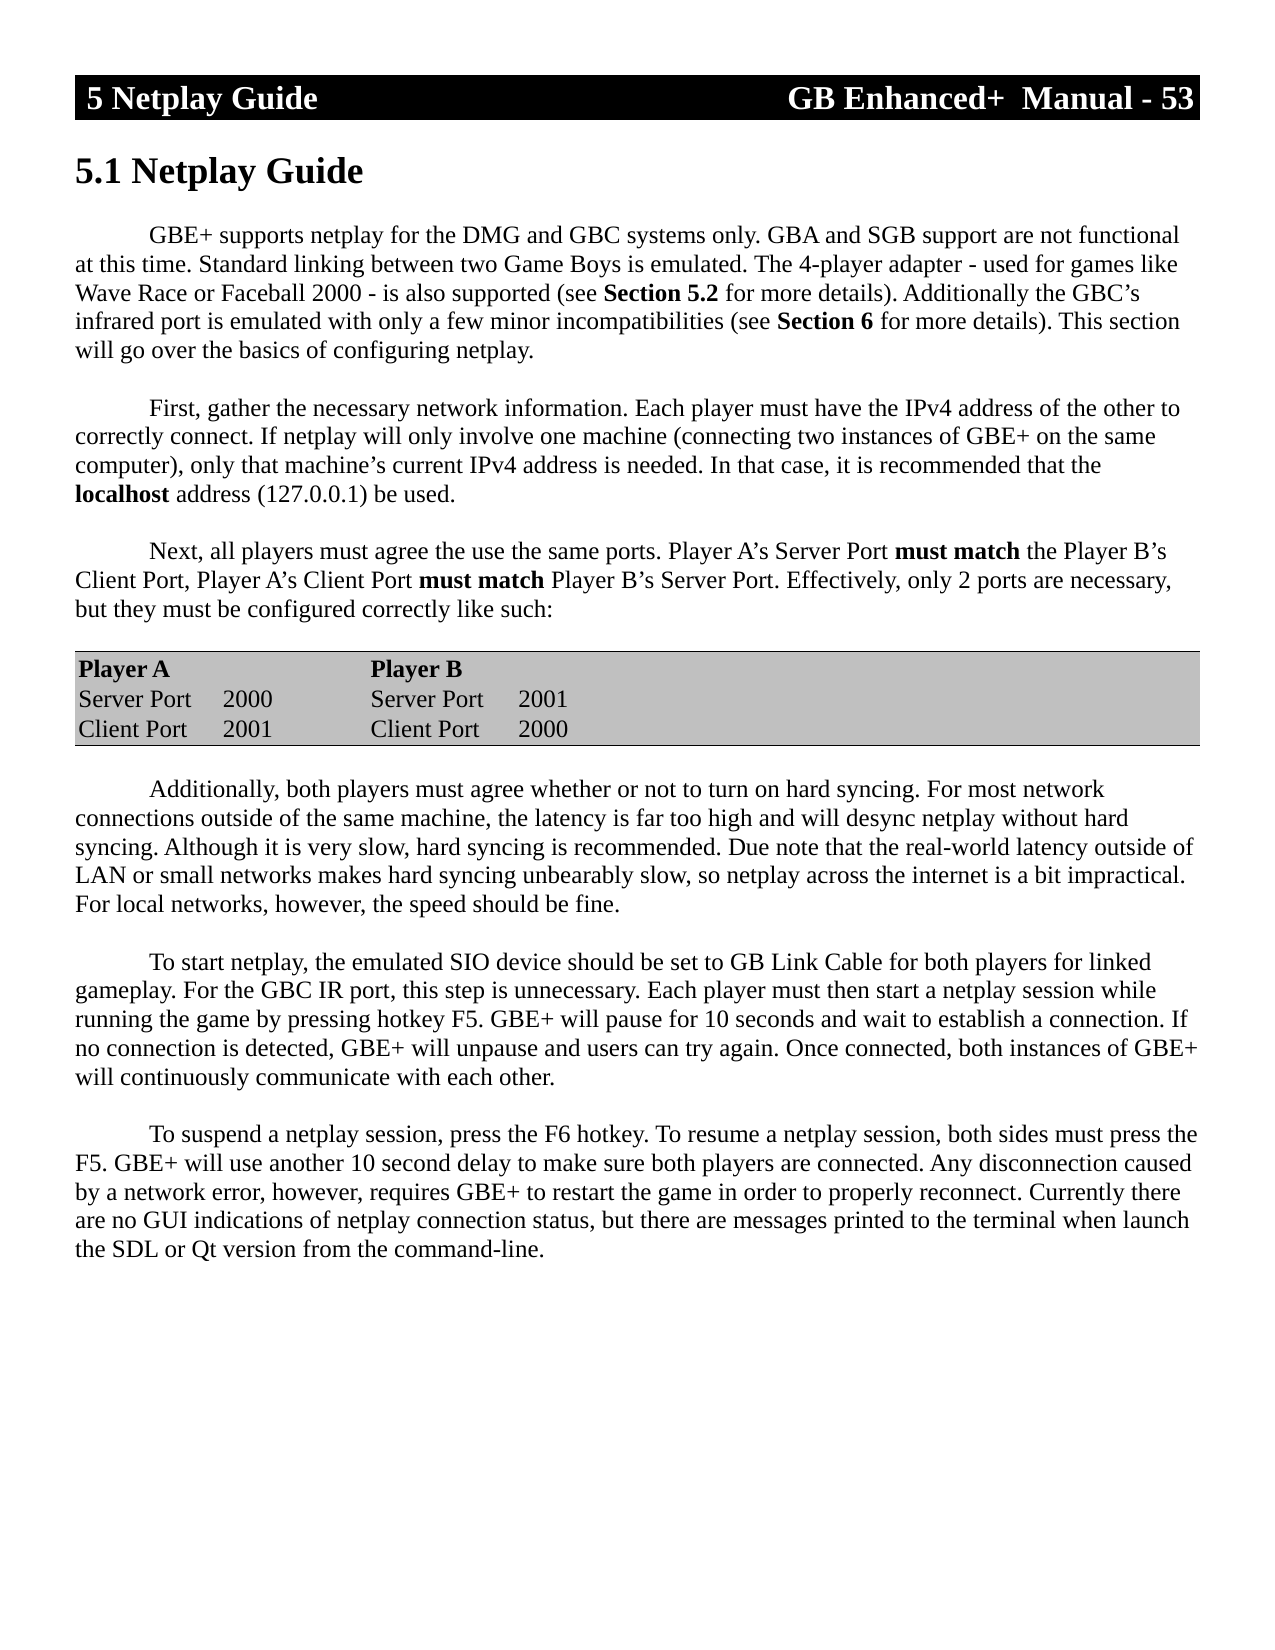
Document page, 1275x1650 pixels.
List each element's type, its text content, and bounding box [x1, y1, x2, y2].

text Next, all players must agree the use the same ports. Player A’s Server Port must match the Player B’s Client Port, Player A’s Client Port must match Player B’s Server Port. Effectively, only 2 ports are necessary, but they must be configured correctly like such: [75, 536, 1200, 623]
text First, gather the necessary network information. Each player must have the IPv4 address of the other to correctly connect. If netplay will only involve one machine (connecting two instances of GBE+ on the same computer), only that machine’s current IPv4 address is needed. In that case, it is recommended that the localhost address (127.0.0.1) be used. [75, 393, 1200, 508]
text To start netplay, the emulated SIO device should be set to GB Link Cable for both players for linked gameplay. For the GBC IR port, this step is unnecessary. Each player must then start a netplay session while running the game by pressing hotkey F5. GBE+ will pause for 10 seconds and wait to establish a connection. If no connection is detected, GBE+ will unpause and users can try again. Once connected, both instances of GBE+ will continuously communicate with each other. [75, 947, 1200, 1091]
text Client Port 2001 Client Port 2000 [75, 711, 1200, 745]
text Player A Player B [75, 652, 1200, 681]
text GBE+ supports netplay for the DMG and GBC systems only. GBA and SGB support are not functional at this time. Standard linking between two Game Boys is emulated. The 4-player adapter - used for games like Wave Race or Faceball 2000 - is also supported (see Section 5.2 for more details). Additionally the GBC’s infrared port is emulated with only a few minor incompatibilities (see Section 6 for more details). This section will go over the basics of configuring netplay. [75, 220, 1200, 364]
text 5 Netplay Guide GB Enhanced+ Manual - 53 [75, 75, 1200, 119]
text To suspend a netplay session, press the F6 hotkey. To resume a netplay session, both sides must press the F5. GBE+ will use another 10 second delay to make sure both players are connected. Any disconnection caused by a network error, however, requires GBE+ to restart the game in order to properly reconnect. Currently there are no GUI indications of netplay connection status, but there are messages printed to the terminal when launch the SDL or Qt version from the command-line. [75, 1119, 1200, 1263]
text Server Port 2000 Server Port 2001 [75, 681, 1200, 711]
text 5.1 Netplay Guide [75, 148, 1200, 191]
text Additionally, both players must agree whether or not to turn on hard syncing. For most network connections outside of the same machine, the latency is far too high and will desync netplay without hard syncing. Although it is very slow, hard syncing is recommended. Due note that the real-world latency outside of LAN or small networks makes hard syncing unbearably slow, so netplay across the internet is a bit impractical. For local networks, however, the speed should be fine. [75, 774, 1200, 918]
